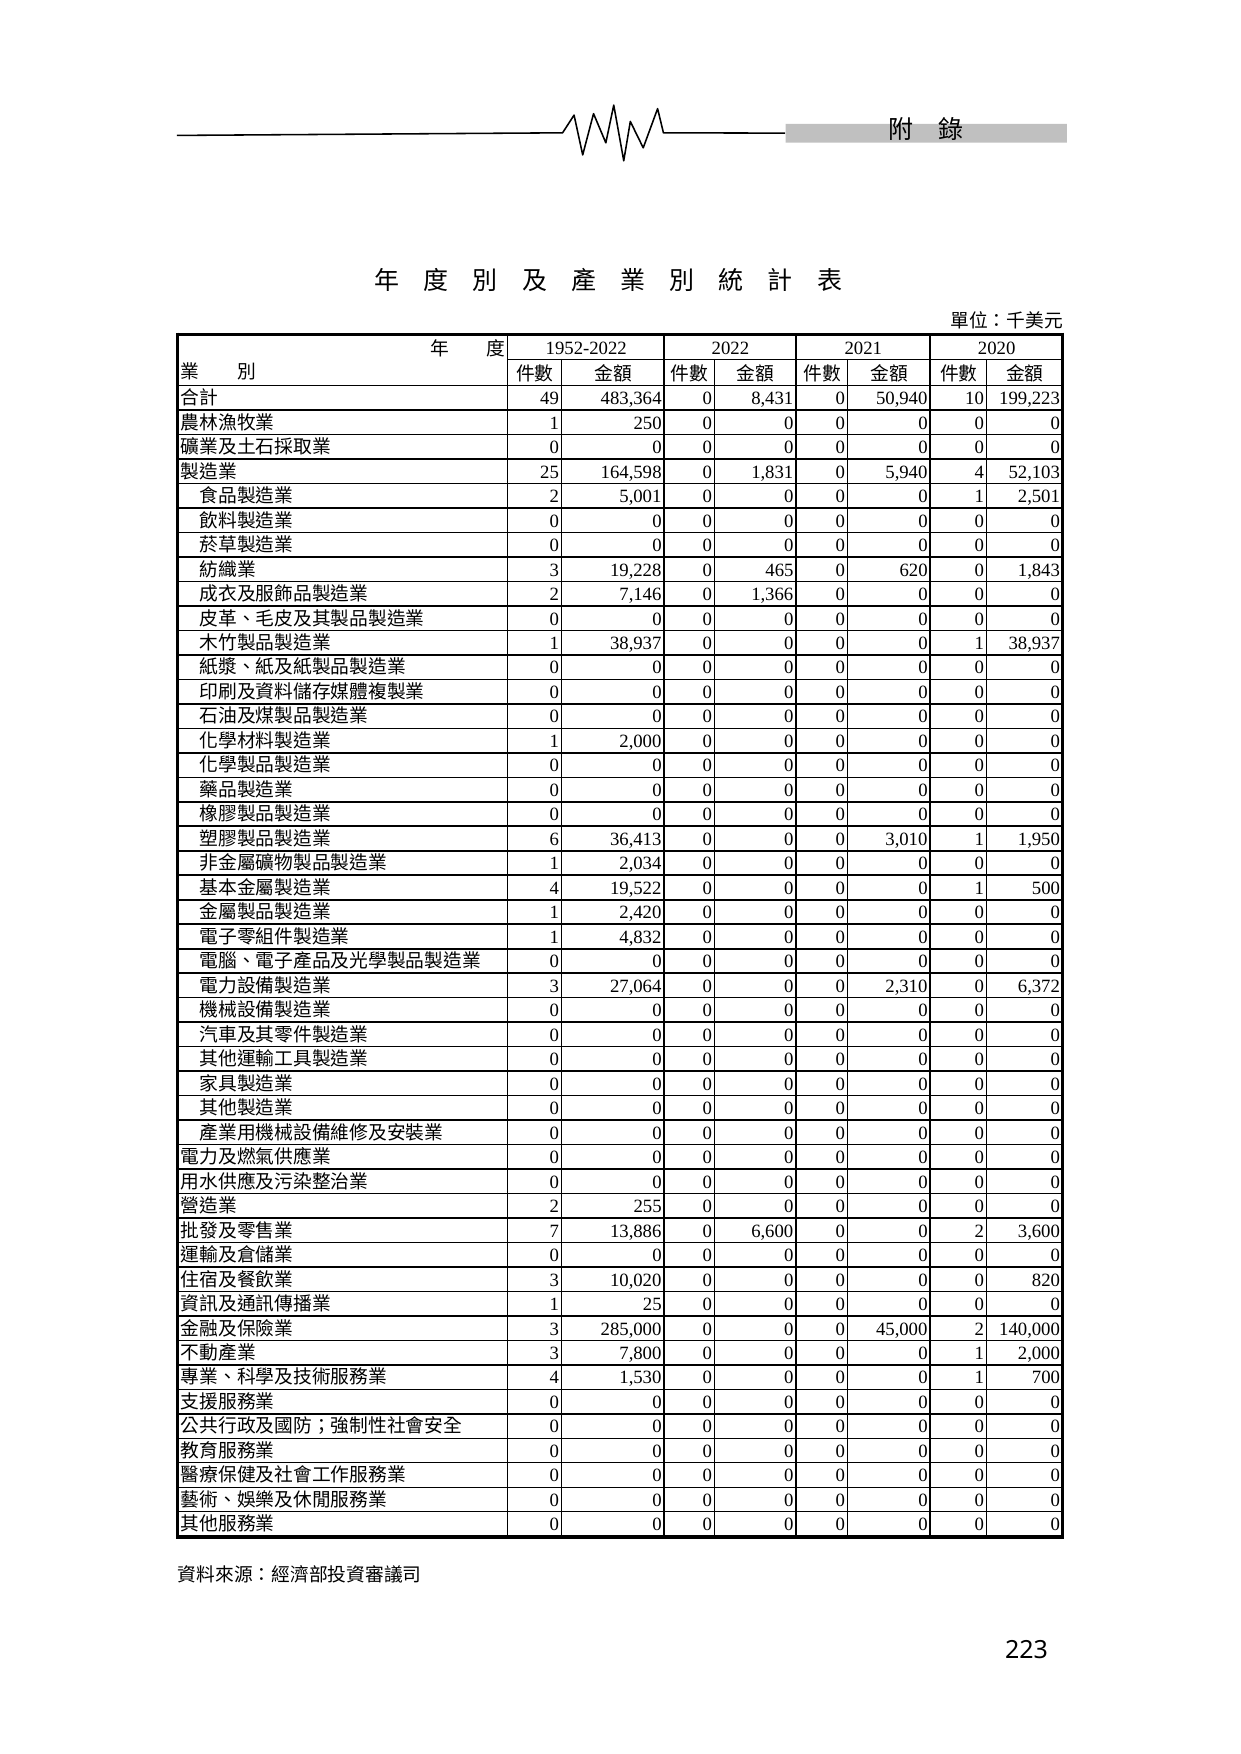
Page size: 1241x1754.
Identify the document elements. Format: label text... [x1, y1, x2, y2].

table_cell 0 [848, 484, 929, 507]
table_cell 0 [987, 1121, 1061, 1144]
table_cell 7,800 [562, 1341, 663, 1364]
table_cell 250 [562, 411, 663, 434]
table_header 2021 [797, 336, 929, 359]
table_cell 0 [797, 533, 847, 556]
table_cell 0 [931, 533, 986, 556]
table_cell 0 [931, 1439, 986, 1462]
table_cell 1,530 [562, 1366, 663, 1388]
table_cell 0 [508, 607, 561, 629]
table_cell 1 [931, 631, 986, 654]
table_cell 0 [665, 533, 714, 556]
table_cell 其他製造業 [179, 1096, 507, 1119]
table_cell 0 [562, 1121, 663, 1144]
table_cell 0 [562, 1488, 663, 1511]
table_cell 0 [848, 803, 929, 825]
table_cell 0 [715, 1292, 795, 1315]
table_cell 0 [931, 705, 986, 727]
table_cell 0 [665, 1463, 714, 1486]
table_cell 0 [931, 778, 986, 801]
table_cell 19,228 [562, 558, 663, 581]
table_cell 1 [508, 631, 561, 654]
table_cell 3 [508, 1317, 561, 1339]
table_cell 0 [848, 778, 929, 801]
table_cell 0 [797, 925, 847, 948]
table_cell 1,831 [715, 460, 795, 483]
table_cell 件數 [508, 360, 561, 385]
table_cell 0 [848, 1219, 929, 1242]
table_cell 5,001 [562, 484, 663, 507]
table_cell 0 [508, 1390, 561, 1413]
table_cell 0 [665, 1145, 714, 1168]
table_cell 成衣及服飾品製造業 [179, 582, 507, 605]
table_cell 0 [715, 1023, 795, 1046]
table_cell 1 [931, 876, 986, 899]
table_cell 0 [562, 1096, 663, 1119]
table_cell 0 [931, 558, 986, 581]
table_cell 0 [931, 1047, 986, 1070]
table_cell 0 [931, 852, 986, 874]
table_cell 營造業 [179, 1194, 507, 1217]
table_cell 0 [848, 1096, 929, 1119]
table_cell 0 [508, 1415, 561, 1437]
table_cell 4 [508, 1366, 561, 1388]
table_cell 0 [797, 1512, 847, 1535]
table_cell 0 [797, 1488, 847, 1511]
table_header 2020 [931, 336, 1061, 359]
table_cell 0 [848, 1390, 929, 1413]
table_cell 3 [508, 558, 561, 581]
table_cell 25 [508, 460, 561, 483]
table_cell 0 [665, 1243, 714, 1266]
table_cell 0 [848, 1439, 929, 1462]
table_cell 不動產業 [179, 1341, 507, 1364]
table_cell 0 [797, 656, 847, 678]
table_cell 0 [797, 680, 847, 703]
table_cell 0 [715, 509, 795, 532]
table_cell 0 [665, 925, 714, 948]
table_cell 金屬製品製造業 [179, 901, 507, 923]
table_cell 0 [848, 950, 929, 972]
table_cell 0 [508, 1488, 561, 1511]
table_cell 0 [848, 411, 929, 434]
table_cell 食品製造業 [179, 484, 507, 507]
table_cell 0 [797, 631, 847, 654]
table_cell 0 [797, 1292, 847, 1315]
table_cell 0 [848, 876, 929, 899]
table_cell 0 [665, 1488, 714, 1511]
table_cell 255 [562, 1194, 663, 1217]
table_cell 1 [931, 484, 986, 507]
table_cell 6,600 [715, 1219, 795, 1242]
table_cell 0 [987, 509, 1061, 532]
table_cell 0 [665, 901, 714, 923]
table_cell 0 [508, 1145, 561, 1168]
table_cell 0 [715, 1463, 795, 1486]
table_cell 0 [848, 1415, 929, 1437]
table_cell 0 [797, 1463, 847, 1486]
table_cell 4 [508, 876, 561, 899]
table_cell 2,000 [987, 1341, 1061, 1364]
table_header 年 度 業 別 [179, 336, 507, 385]
table_cell 0 [931, 950, 986, 972]
table_cell 285,000 [562, 1317, 663, 1339]
table_cell 教育服務業 [179, 1439, 507, 1462]
table_cell 0 [665, 950, 714, 972]
table_cell 140,000 [987, 1317, 1061, 1339]
table_cell 0 [508, 1512, 561, 1535]
table_cell 0 [797, 1390, 847, 1413]
table_cell 2 [508, 484, 561, 507]
table_cell 0 [987, 950, 1061, 972]
table_cell 0 [665, 656, 714, 678]
table_cell 0 [508, 1439, 561, 1462]
table_cell 0 [931, 901, 986, 923]
table_cell 0 [562, 803, 663, 825]
table_cell 0 [848, 1145, 929, 1168]
table_cell 0 [987, 607, 1061, 629]
table_cell 0 [562, 1047, 663, 1070]
table_cell 0 [987, 729, 1061, 752]
table_cell 0 [848, 582, 929, 605]
table_cell 0 [848, 435, 929, 458]
table_cell 0 [562, 533, 663, 556]
table_cell 0 [987, 1243, 1061, 1266]
table_cell 2,034 [562, 852, 663, 874]
table_header 1952-2022 [508, 336, 663, 359]
table_cell 0 [797, 435, 847, 458]
table_cell 0 [848, 509, 929, 532]
table_cell 0 [848, 1292, 929, 1315]
table_cell 1 [508, 411, 561, 434]
table_cell 0 [665, 1512, 714, 1535]
table_cell 0 [797, 1170, 847, 1193]
table_cell 0 [715, 1096, 795, 1119]
table_cell 化學材料製造業 [179, 729, 507, 752]
table_cell 45,000 [848, 1317, 929, 1339]
table_cell 0 [931, 435, 986, 458]
table_cell 機械設備製造業 [179, 998, 507, 1021]
text 單位：千美元 [178, 306, 1063, 333]
table_cell 0 [665, 1268, 714, 1291]
table_cell 0 [665, 680, 714, 703]
table_cell 0 [797, 386, 847, 409]
table_cell 0 [665, 411, 714, 434]
table_cell 0 [665, 852, 714, 874]
table_cell 0 [715, 411, 795, 434]
table_cell 資訊及通訊傳播業 [179, 1292, 507, 1315]
table_cell 0 [797, 1341, 847, 1364]
table_cell 0 [715, 998, 795, 1021]
table_cell 0 [848, 1023, 929, 1046]
table_cell 0 [665, 607, 714, 629]
table_cell 0 [715, 656, 795, 678]
table_cell 0 [665, 1194, 714, 1217]
table_cell 0 [562, 754, 663, 776]
table_cell 0 [797, 901, 847, 923]
table_cell 0 [987, 1047, 1061, 1070]
table_cell 0 [848, 1072, 929, 1095]
table_cell 0 [848, 705, 929, 727]
table_cell 2,501 [987, 484, 1061, 507]
table_cell 0 [562, 680, 663, 703]
table_cell 0 [931, 1390, 986, 1413]
table_cell 飲料製造業 [179, 509, 507, 532]
table_cell 金額 [848, 360, 929, 385]
table_cell 0 [665, 1366, 714, 1388]
table_cell 0 [665, 460, 714, 483]
table_cell 0 [931, 1243, 986, 1266]
table_cell 0 [797, 1096, 847, 1119]
table_cell 0 [665, 754, 714, 776]
table_cell 0 [715, 484, 795, 507]
table_cell 1,366 [715, 582, 795, 605]
table_cell 其他服務業 [179, 1512, 507, 1535]
table_cell 0 [987, 1194, 1061, 1217]
table_cell 非金屬礦物製品製造業 [179, 852, 507, 874]
table_cell 6 [508, 827, 561, 850]
table_cell 0 [562, 998, 663, 1021]
table_cell 皮革、毛皮及其製品製造業 [179, 607, 507, 629]
table_cell 0 [715, 533, 795, 556]
table_cell 1 [508, 901, 561, 923]
table_cell 藥品製造業 [179, 778, 507, 801]
table_cell 1 [931, 1366, 986, 1388]
table_cell 0 [562, 1390, 663, 1413]
table_cell 0 [848, 1121, 929, 1144]
table_cell 0 [797, 1121, 847, 1144]
table_cell 0 [797, 705, 847, 727]
table_cell 0 [797, 1439, 847, 1462]
table_cell 0 [931, 1170, 986, 1193]
table_cell 0 [508, 1047, 561, 1070]
table_cell 0 [665, 1415, 714, 1437]
table_cell 0 [797, 998, 847, 1021]
table_cell 0 [715, 1366, 795, 1388]
table_cell 0 [987, 1096, 1061, 1119]
table_cell 0 [797, 1415, 847, 1437]
table_cell 0 [797, 852, 847, 874]
table_cell 0 [987, 582, 1061, 605]
table_cell 36,413 [562, 827, 663, 850]
table_cell 0 [562, 656, 663, 678]
table_cell 0 [797, 484, 847, 507]
table_cell 0 [665, 1121, 714, 1144]
table_cell 164,598 [562, 460, 663, 483]
table_cell 電力設備製造業 [179, 974, 507, 997]
table_cell 1,843 [987, 558, 1061, 581]
table_cell 0 [562, 1145, 663, 1168]
table_cell 汽車及其零件製造業 [179, 1023, 507, 1046]
table_cell 0 [562, 1170, 663, 1193]
table_cell 0 [665, 386, 714, 409]
table_cell 用水供應及污染整治業 [179, 1170, 507, 1193]
table_cell 0 [848, 1194, 929, 1217]
table_cell 0 [931, 1512, 986, 1535]
table_cell 0 [931, 1488, 986, 1511]
table_cell 公共行政及國防；強制性社會安全 [179, 1415, 507, 1437]
table_cell 0 [987, 680, 1061, 703]
table_cell 3 [508, 974, 561, 997]
table_cell 0 [508, 1170, 561, 1193]
table_cell 0 [797, 729, 847, 752]
table_cell 0 [931, 754, 986, 776]
table_cell 0 [715, 974, 795, 997]
table_cell 483,364 [562, 386, 663, 409]
table_cell 0 [562, 1243, 663, 1266]
table_cell 0 [508, 998, 561, 1021]
table_cell 0 [715, 1439, 795, 1462]
table_cell 2,310 [848, 974, 929, 997]
table_cell 0 [665, 1170, 714, 1193]
table_cell 0 [665, 1341, 714, 1364]
table_cell 0 [562, 1463, 663, 1486]
table_cell 批發及零售業 [179, 1219, 507, 1242]
table_cell 0 [665, 1390, 714, 1413]
table_cell 塑膠製品製造業 [179, 827, 507, 850]
table_cell 專業、科學及技術服務業 [179, 1366, 507, 1388]
table_cell 0 [797, 1194, 847, 1217]
table_cell 0 [797, 607, 847, 629]
table_cell 支援服務業 [179, 1390, 507, 1413]
table_cell 0 [508, 656, 561, 678]
table_cell 0 [848, 925, 929, 948]
table_cell 其他運輸工具製造業 [179, 1047, 507, 1070]
table_cell 住宿及餐飲業 [179, 1268, 507, 1291]
table_cell 25 [562, 1292, 663, 1315]
table_cell 0 [715, 901, 795, 923]
table_cell 0 [797, 1072, 847, 1095]
table_cell 0 [987, 656, 1061, 678]
table_cell 0 [987, 778, 1061, 801]
table_cell 0 [848, 1341, 929, 1364]
table_cell 0 [715, 1194, 795, 1217]
table_cell 0 [987, 925, 1061, 948]
table_cell 49 [508, 386, 561, 409]
table_cell 0 [848, 1243, 929, 1266]
table_cell 0 [665, 1439, 714, 1462]
table_cell 0 [931, 1292, 986, 1315]
table_cell 27,064 [562, 974, 663, 997]
table_cell 0 [931, 803, 986, 825]
table_cell 0 [715, 1488, 795, 1511]
table_cell 醫療保健及社會工作服務業 [179, 1463, 507, 1486]
table_cell 0 [665, 1292, 714, 1315]
table_cell 50,940 [848, 386, 929, 409]
table_cell 1,950 [987, 827, 1061, 850]
table_cell 0 [797, 1145, 847, 1168]
table_cell 0 [797, 582, 847, 605]
table_cell 0 [797, 950, 847, 972]
table_cell 0 [562, 435, 663, 458]
table_cell 0 [931, 411, 986, 434]
table_cell 金額 [715, 360, 795, 385]
table_cell 0 [987, 1439, 1061, 1462]
table_cell 1 [508, 852, 561, 874]
table_cell 0 [715, 1317, 795, 1339]
table_cell 500 [987, 876, 1061, 899]
table_cell 0 [562, 705, 663, 727]
table_cell 465 [715, 558, 795, 581]
table_cell 0 [665, 484, 714, 507]
table_cell 0 [508, 1463, 561, 1486]
table_cell 0 [797, 411, 847, 434]
table_cell 7,146 [562, 582, 663, 605]
table_cell 0 [715, 1341, 795, 1364]
table_cell 0 [562, 607, 663, 629]
text 資料來源：經濟部投資審議司 [178, 1560, 1063, 1587]
table_cell 0 [848, 729, 929, 752]
table_cell 0 [848, 754, 929, 776]
table_cell 件數 [797, 360, 847, 385]
table_cell 3,010 [848, 827, 929, 850]
table_cell 0 [848, 607, 929, 629]
table_cell 1 [931, 1341, 986, 1364]
table_cell 0 [797, 509, 847, 532]
table_cell 0 [987, 1463, 1061, 1486]
table_cell 4 [931, 460, 986, 483]
table_cell 化學製品製造業 [179, 754, 507, 776]
table_cell 0 [931, 582, 986, 605]
table_cell 0 [987, 1390, 1061, 1413]
table_cell 0 [987, 1512, 1061, 1535]
table_cell 0 [987, 411, 1061, 434]
table_cell 8,431 [715, 386, 795, 409]
table_cell 620 [848, 558, 929, 581]
table_cell 0 [508, 435, 561, 458]
table_cell 0 [665, 631, 714, 654]
table_cell 0 [797, 558, 847, 581]
table_cell 0 [931, 1072, 986, 1095]
table_cell 0 [931, 998, 986, 1021]
table_cell 基本金屬製造業 [179, 876, 507, 899]
table_cell 0 [848, 631, 929, 654]
table_cell 0 [715, 1415, 795, 1437]
table_cell 0 [715, 754, 795, 776]
table_cell 0 [715, 852, 795, 874]
table_cell 0 [931, 974, 986, 997]
table_cell 0 [562, 1415, 663, 1437]
table_cell 0 [715, 607, 795, 629]
table_cell 0 [715, 1121, 795, 1144]
table_cell 0 [848, 533, 929, 556]
table_cell 藝術、娛樂及休閒服務業 [179, 1488, 507, 1511]
table_cell 0 [987, 533, 1061, 556]
table_cell 0 [665, 1072, 714, 1095]
table_cell 產業用機械設備維修及安裝業 [179, 1121, 507, 1144]
table_cell 電力及燃氣供應業 [179, 1145, 507, 1168]
table_cell 0 [848, 1488, 929, 1511]
table_cell 運輸及倉儲業 [179, 1243, 507, 1266]
table_cell 礦業及土石採取業 [179, 435, 507, 458]
table_cell 4,832 [562, 925, 663, 948]
table_cell 10,020 [562, 1268, 663, 1291]
table_cell 0 [848, 1047, 929, 1070]
table_cell 0 [987, 803, 1061, 825]
table_cell 0 [665, 558, 714, 581]
table_cell 0 [715, 1072, 795, 1095]
table_cell 製造業 [179, 460, 507, 483]
table_cell 2 [508, 582, 561, 605]
table_cell 0 [665, 582, 714, 605]
table_cell 2 [931, 1317, 986, 1339]
table_cell 199,223 [987, 386, 1061, 409]
table_cell 0 [848, 852, 929, 874]
table_cell 0 [931, 1023, 986, 1046]
table_cell 19,522 [562, 876, 663, 899]
table_cell 電子零組件製造業 [179, 925, 507, 948]
table_cell 0 [987, 901, 1061, 923]
table_cell 0 [931, 509, 986, 532]
table_cell 0 [848, 901, 929, 923]
table_cell 0 [715, 435, 795, 458]
table_cell 0 [797, 1366, 847, 1388]
table_cell 0 [665, 1219, 714, 1242]
table_cell 0 [508, 680, 561, 703]
table_cell 0 [715, 1390, 795, 1413]
table_cell 金額 [562, 360, 663, 385]
table_cell 0 [715, 803, 795, 825]
table_cell 0 [508, 754, 561, 776]
table_cell 0 [665, 435, 714, 458]
table_cell 橡膠製品製造業 [179, 803, 507, 825]
table_cell 0 [931, 1463, 986, 1486]
text 年度別及產業別統計表 [178, 252, 1063, 306]
table_cell 1 [508, 1292, 561, 1315]
table_cell 0 [715, 778, 795, 801]
table_cell 農林漁牧業 [179, 411, 507, 434]
table_cell 5,940 [848, 460, 929, 483]
table_cell 13,886 [562, 1219, 663, 1242]
table_cell 0 [665, 1096, 714, 1119]
table_cell 電腦、電子產品及光學製品製造業 [179, 950, 507, 972]
table_cell 0 [562, 509, 663, 532]
table_cell 0 [562, 1023, 663, 1046]
table_cell 0 [848, 1170, 929, 1193]
table_cell 0 [797, 876, 847, 899]
table_cell 0 [848, 656, 929, 678]
table_cell 0 [987, 1072, 1061, 1095]
table_cell 木竹製品製造業 [179, 631, 507, 654]
table_cell 2 [931, 1219, 986, 1242]
table_cell 0 [508, 533, 561, 556]
table_cell 0 [508, 778, 561, 801]
table_cell 0 [931, 1268, 986, 1291]
table_cell 0 [508, 705, 561, 727]
table_cell 0 [931, 1096, 986, 1119]
table_cell 820 [987, 1268, 1061, 1291]
table_cell 0 [715, 1047, 795, 1070]
table_cell 0 [715, 1170, 795, 1193]
table_cell 0 [987, 1170, 1061, 1193]
table_cell 菸草製造業 [179, 533, 507, 556]
table_cell 0 [987, 1415, 1061, 1437]
table_cell 家具製造業 [179, 1072, 507, 1095]
table_cell 0 [665, 803, 714, 825]
table_cell 0 [715, 680, 795, 703]
table_cell 金融及保險業 [179, 1317, 507, 1339]
table_cell 0 [931, 1415, 986, 1437]
table_cell 2,000 [562, 729, 663, 752]
table_cell 0 [665, 1023, 714, 1046]
table_cell 0 [987, 852, 1061, 874]
table_cell 0 [715, 705, 795, 727]
table_cell 0 [715, 950, 795, 972]
table_cell 0 [797, 778, 847, 801]
table_cell 印刷及資料儲存媒體複製業 [179, 680, 507, 703]
table_cell 0 [931, 656, 986, 678]
table_cell 件數 [665, 360, 714, 385]
table_cell 0 [987, 754, 1061, 776]
table_cell 0 [665, 876, 714, 899]
table_cell 2,420 [562, 901, 663, 923]
table_cell 0 [987, 998, 1061, 1021]
table_cell 0 [665, 778, 714, 801]
table_cell 38,937 [562, 631, 663, 654]
table_cell 0 [715, 729, 795, 752]
table_cell 0 [715, 925, 795, 948]
table_cell 0 [987, 705, 1061, 727]
table_cell 0 [508, 950, 561, 972]
table_cell 700 [987, 1366, 1061, 1388]
table_cell 0 [797, 974, 847, 997]
table_cell 0 [562, 1512, 663, 1535]
table_cell 0 [931, 925, 986, 948]
table_cell 0 [931, 1194, 986, 1217]
table_cell 1 [508, 729, 561, 752]
table_cell 0 [797, 1317, 847, 1339]
table_cell 0 [665, 827, 714, 850]
table_cell 0 [848, 1512, 929, 1535]
table_cell 0 [931, 680, 986, 703]
table_cell 6,372 [987, 974, 1061, 997]
table_cell 0 [797, 827, 847, 850]
table_cell 0 [931, 1145, 986, 1168]
table_cell 0 [562, 1439, 663, 1462]
table_cell 0 [848, 1268, 929, 1291]
table_cell 1 [931, 827, 986, 850]
table_cell 3,600 [987, 1219, 1061, 1242]
table_cell 0 [508, 1121, 561, 1144]
table_cell 0 [797, 1047, 847, 1070]
table_cell 合計 [179, 386, 507, 409]
table_cell 0 [508, 1023, 561, 1046]
table_cell 0 [931, 607, 986, 629]
table_cell 0 [797, 1023, 847, 1046]
table_cell 紙漿、紙及紙製品製造業 [179, 656, 507, 678]
table_cell 1 [508, 925, 561, 948]
table_cell 0 [797, 1268, 847, 1291]
table_cell 0 [508, 509, 561, 532]
table_cell 0 [665, 729, 714, 752]
table_cell 7 [508, 1219, 561, 1242]
table_cell 金額 [987, 360, 1061, 385]
table_cell 0 [715, 1145, 795, 1168]
table_cell 0 [715, 1512, 795, 1535]
table_cell 件數 [931, 360, 986, 385]
table_cell 0 [665, 509, 714, 532]
table_cell 0 [665, 705, 714, 727]
table_cell 0 [562, 778, 663, 801]
table_cell 52,103 [987, 460, 1061, 483]
table_cell 2 [508, 1194, 561, 1217]
table_cell 0 [715, 827, 795, 850]
table_cell 0 [715, 876, 795, 899]
table_cell 0 [665, 998, 714, 1021]
table_cell 0 [848, 680, 929, 703]
table_cell 3 [508, 1268, 561, 1291]
table_cell 0 [715, 631, 795, 654]
table_cell 0 [508, 1096, 561, 1119]
table_cell 0 [987, 1023, 1061, 1046]
table_cell 0 [665, 1317, 714, 1339]
table_cell 0 [848, 1366, 929, 1388]
table_cell 0 [987, 1292, 1061, 1315]
table_cell 0 [797, 803, 847, 825]
table_cell 0 [562, 1072, 663, 1095]
table_cell 0 [715, 1243, 795, 1266]
table_cell 0 [508, 803, 561, 825]
table_cell 0 [848, 998, 929, 1021]
table_header 2022 [665, 336, 795, 359]
table_cell 0 [987, 435, 1061, 458]
table_cell 石油及煤製品製造業 [179, 705, 507, 727]
table_cell 0 [987, 1145, 1061, 1168]
table_cell 0 [508, 1243, 561, 1266]
table_cell 0 [715, 1268, 795, 1291]
table_cell 0 [848, 1463, 929, 1486]
table_cell 0 [797, 1243, 847, 1266]
table_cell 0 [931, 1121, 986, 1144]
table_cell 0 [508, 1072, 561, 1095]
table_cell 3 [508, 1341, 561, 1364]
table_cell 0 [665, 1047, 714, 1070]
table_cell 0 [987, 1488, 1061, 1511]
table_cell 0 [665, 974, 714, 997]
table_cell 38,937 [987, 631, 1061, 654]
table_cell 10 [931, 386, 986, 409]
table_cell 0 [797, 754, 847, 776]
table_cell 0 [797, 460, 847, 483]
table_cell 0 [797, 1219, 847, 1242]
table_cell 紡織業 [179, 558, 507, 581]
table_cell 0 [931, 729, 986, 752]
table_cell 0 [562, 950, 663, 972]
